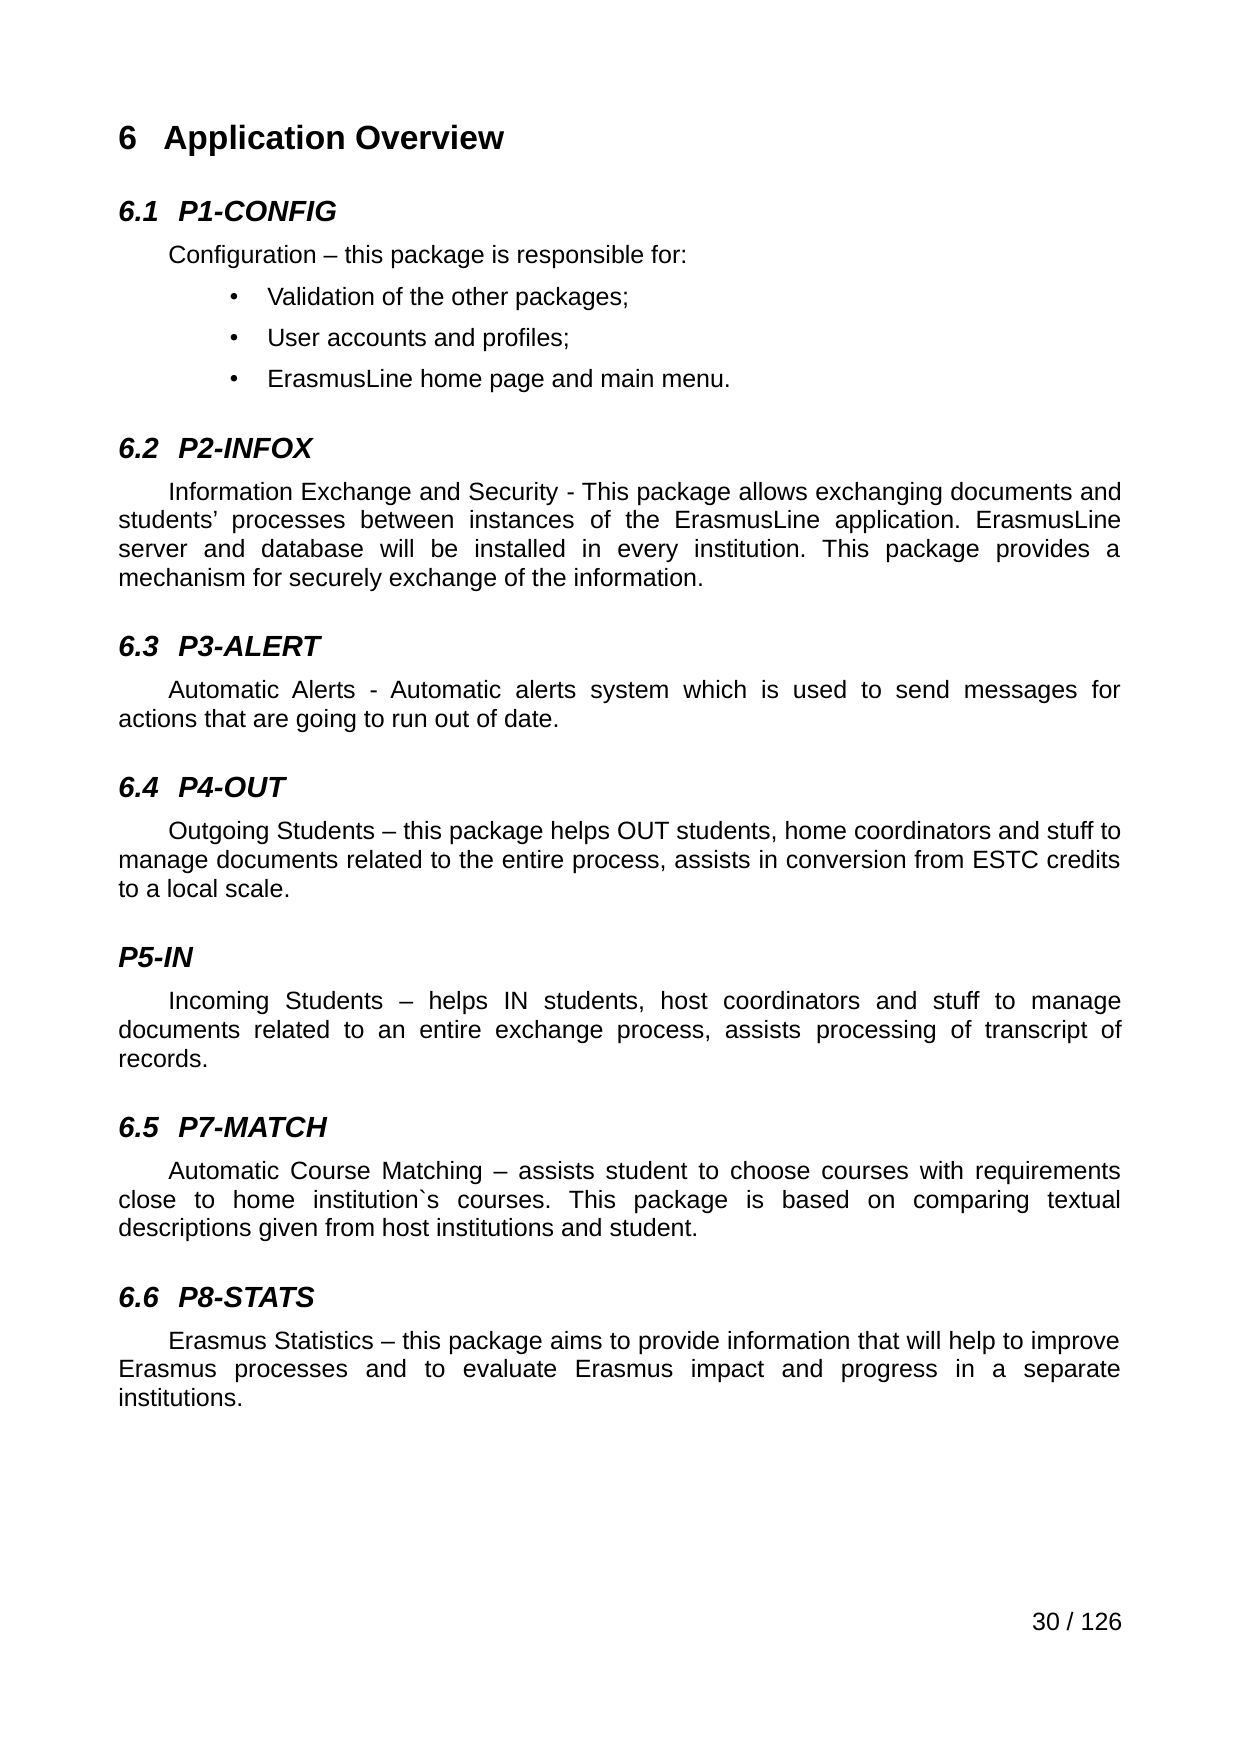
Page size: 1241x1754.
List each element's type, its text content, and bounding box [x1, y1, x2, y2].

subtitle P2-INFOX [118, 431, 1122, 464]
text Configuration – this package is responsible for: [118, 240, 1122, 269]
text Erasmus Statistics – this package aims to provide information that will help to improve Erasmus processes and to evaluate Erasmus impact and progress in a separate institutions. [118, 1326, 1122, 1412]
text Automatic Course Matching – assists student to choose courses with requirements close to home institution`s courses. This package is based on comparing textual descriptions given from host institutions and student. [118, 1156, 1122, 1242]
text Automatic Alerts - Automatic alerts system which is used to send messages for actions that are going to run out of date. [118, 675, 1122, 733]
text Outgoing Students – this package helps OUT students, home coordinators and stuff to manage documents related to the entire process, assists in conversion from ESTC credits to a local scale. [118, 816, 1122, 902]
list User accounts and profiles; [229, 323, 1122, 352]
subtitle P4-OUT [118, 770, 1122, 804]
subtitle P8-STATS [118, 1279, 1122, 1313]
subtitle P1-CONFIG [118, 194, 1122, 228]
subtitle P7-MATCH [118, 1110, 1122, 1143]
text Information Exchange and Security - This package allows exchanging documents and students’ processes between instances of the ErasmusLine application. ErasmusLine server and database will be installed in every institution. This package provides a mechanism for securely exchange of the information. [118, 477, 1122, 592]
list Validation of the other packages; [229, 282, 1122, 310]
subtitle P3-ALERT [118, 629, 1122, 663]
subtitle Application Overview [118, 118, 1122, 157]
text Incoming Students – helps IN students, host coordinators and stuff to manage documents related to an entire exchange process, assists processing of transcript of records. [118, 986, 1122, 1072]
text P5-IN [118, 940, 1122, 973]
list ErasmusLine home page and main menu. [229, 364, 1122, 393]
